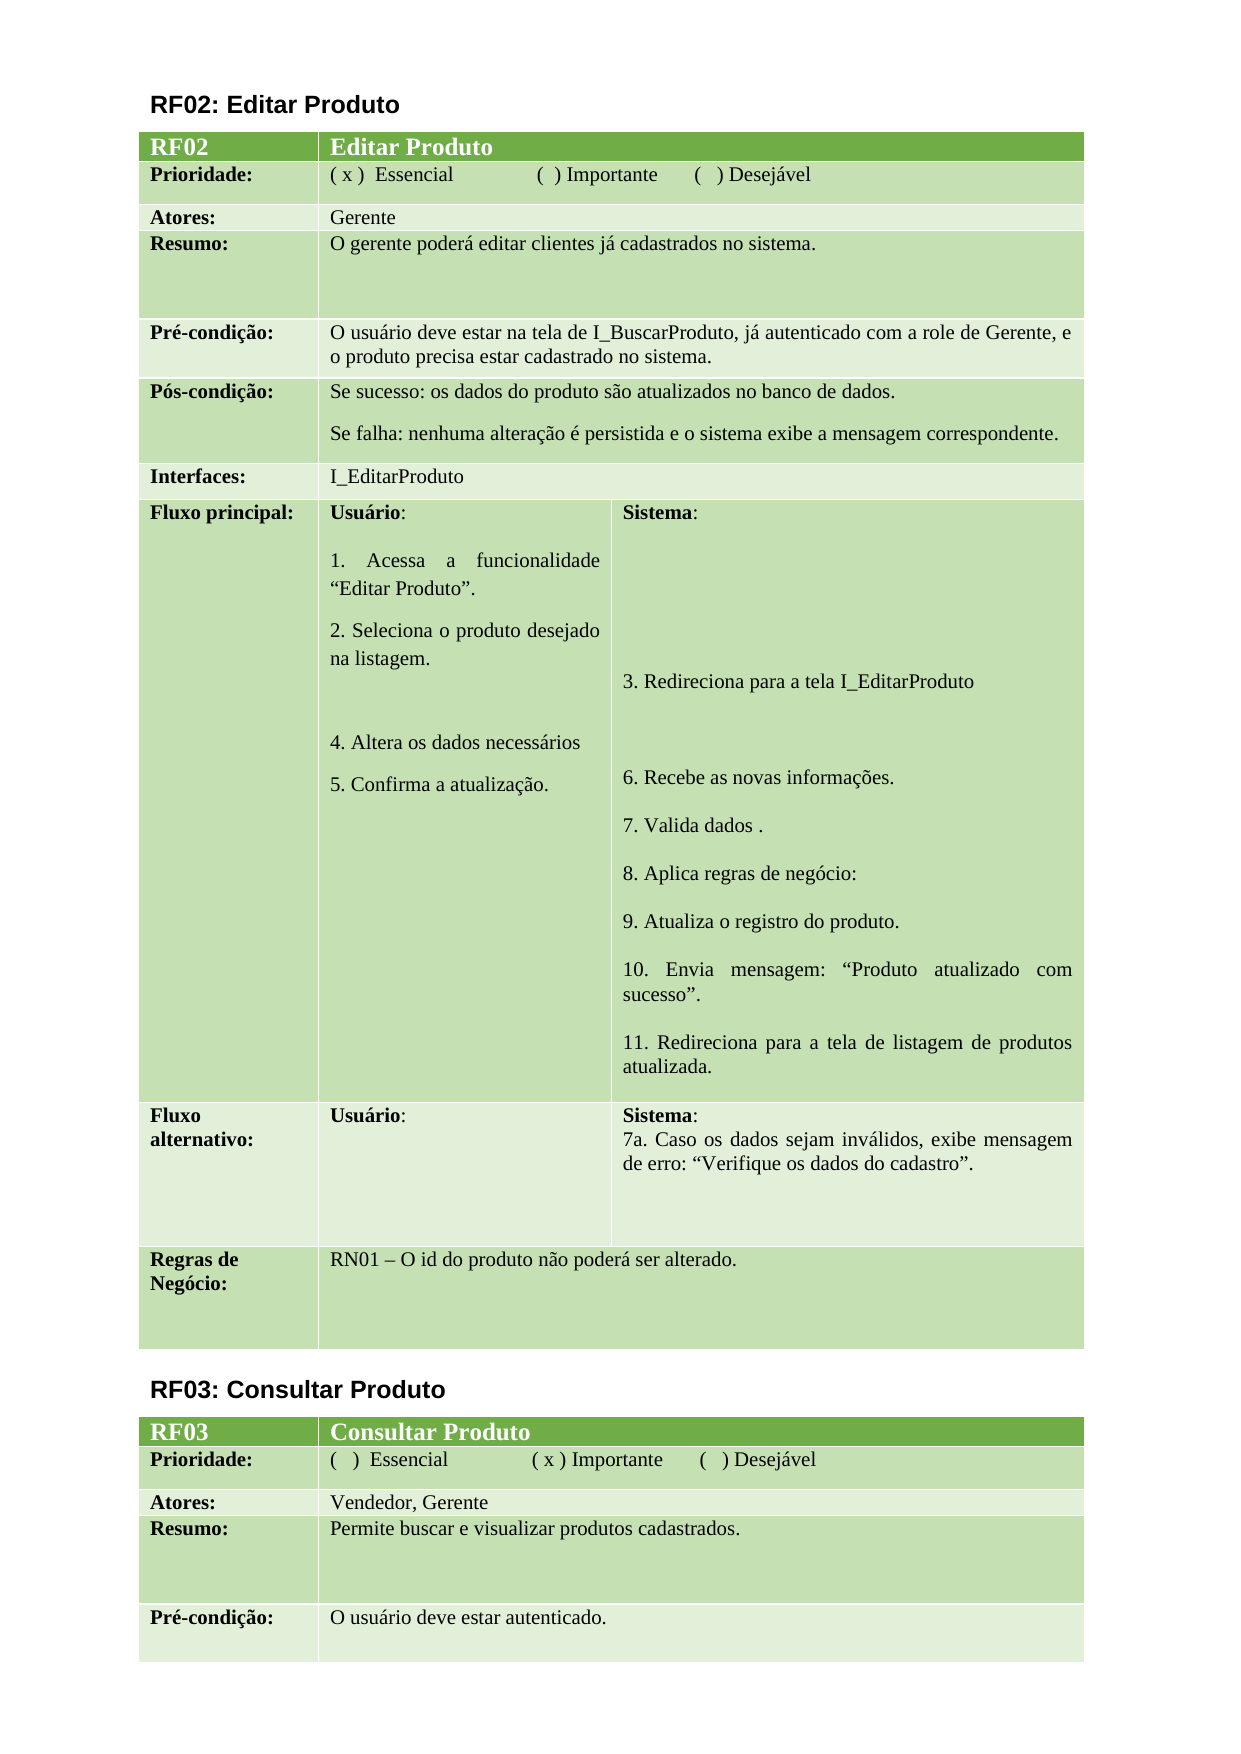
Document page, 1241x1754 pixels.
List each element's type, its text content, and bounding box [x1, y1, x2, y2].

table_cell Atores: [139, 205, 318, 230]
table_header Consultar Produto [319, 1417, 1084, 1446]
table_cell Prioridade: [139, 162, 318, 204]
table_cell Pré-condição: [139, 1605, 318, 1662]
table_cell ( x ) Essencial ( ) Importante ( ) Desejável [319, 162, 1084, 204]
table_cell Permite buscar e visualizar produtos cadastrados. [319, 1516, 1084, 1603]
table_cell O gerente poderá editar clientes já cadastrados no sistema. [319, 231, 1084, 318]
table_cell Resumo: [139, 1516, 318, 1603]
table_cell Gerente [319, 205, 1084, 230]
table_cell Resumo: [139, 231, 318, 318]
text RF03: Consultar Produto [150, 1375, 1090, 1404]
table_cell Fluxo alternativo: [139, 1103, 318, 1246]
table_header RF03 [139, 1417, 318, 1446]
table_cell Sistema: 7a. Caso os dados sejam inválidos, exibe mensagem de erro: “Verifique os dados do cadastro”. [612, 1103, 1084, 1246]
table_cell Pré-condição: [139, 320, 318, 377]
table_cell Se sucesso: os dados do produto são atualizados no banco de dados. Se falha: nenhuma alteração é persistida e o sistema exibe a mensagem correspondente. [319, 379, 1084, 463]
table_cell Fluxo principal: [139, 500, 318, 1102]
table_cell ( ) Essencial ( x ) Importante ( ) Desejável [319, 1447, 1084, 1489]
table_cell Atores: [139, 1490, 318, 1515]
table_cell Interfaces: [139, 464, 318, 499]
table_cell Sistema: 3. Redireciona para a tela I_EditarProduto 6. Recebe as novas informações. 7. Valida dados . 8. Aplica regras de negócio: 9. Atualiza o registro do produto. 10. Envia mensagem: “Produto atualizado com sucesso”. 11. Redireciona para a tela de listagem de produtos atualizada. [612, 500, 1084, 1102]
table_cell O usuário deve estar na tela de I_BuscarProduto, já autenticado com a role de Gerente, e o produto precisa estar cadastrado no sistema. [319, 320, 1084, 377]
table_cell Regras de Negócio: [139, 1247, 318, 1349]
table_cell Usuário: [319, 1103, 611, 1246]
table_cell Vendedor, Gerente [319, 1490, 1084, 1515]
table_cell Prioridade: [139, 1447, 318, 1489]
table_cell RN01 – O id do produto não poderá ser alterado. [319, 1247, 1084, 1349]
table_cell I_EditarProduto [319, 464, 1084, 499]
table_cell Pós-condição: [139, 379, 318, 463]
table_header Editar Produto [319, 132, 1084, 161]
table_cell Usuário: 1. Acessa a funcionalidade “Editar Produto”. 2. Seleciona o produto desejado na listagem. 4. Altera os dados necessários 5. Confirma a atualização. [319, 500, 611, 1102]
text RF02: Editar Produto [150, 90, 1090, 119]
table_cell O usuário deve estar autenticado. [319, 1605, 1084, 1662]
table_header RF02 [139, 132, 318, 161]
